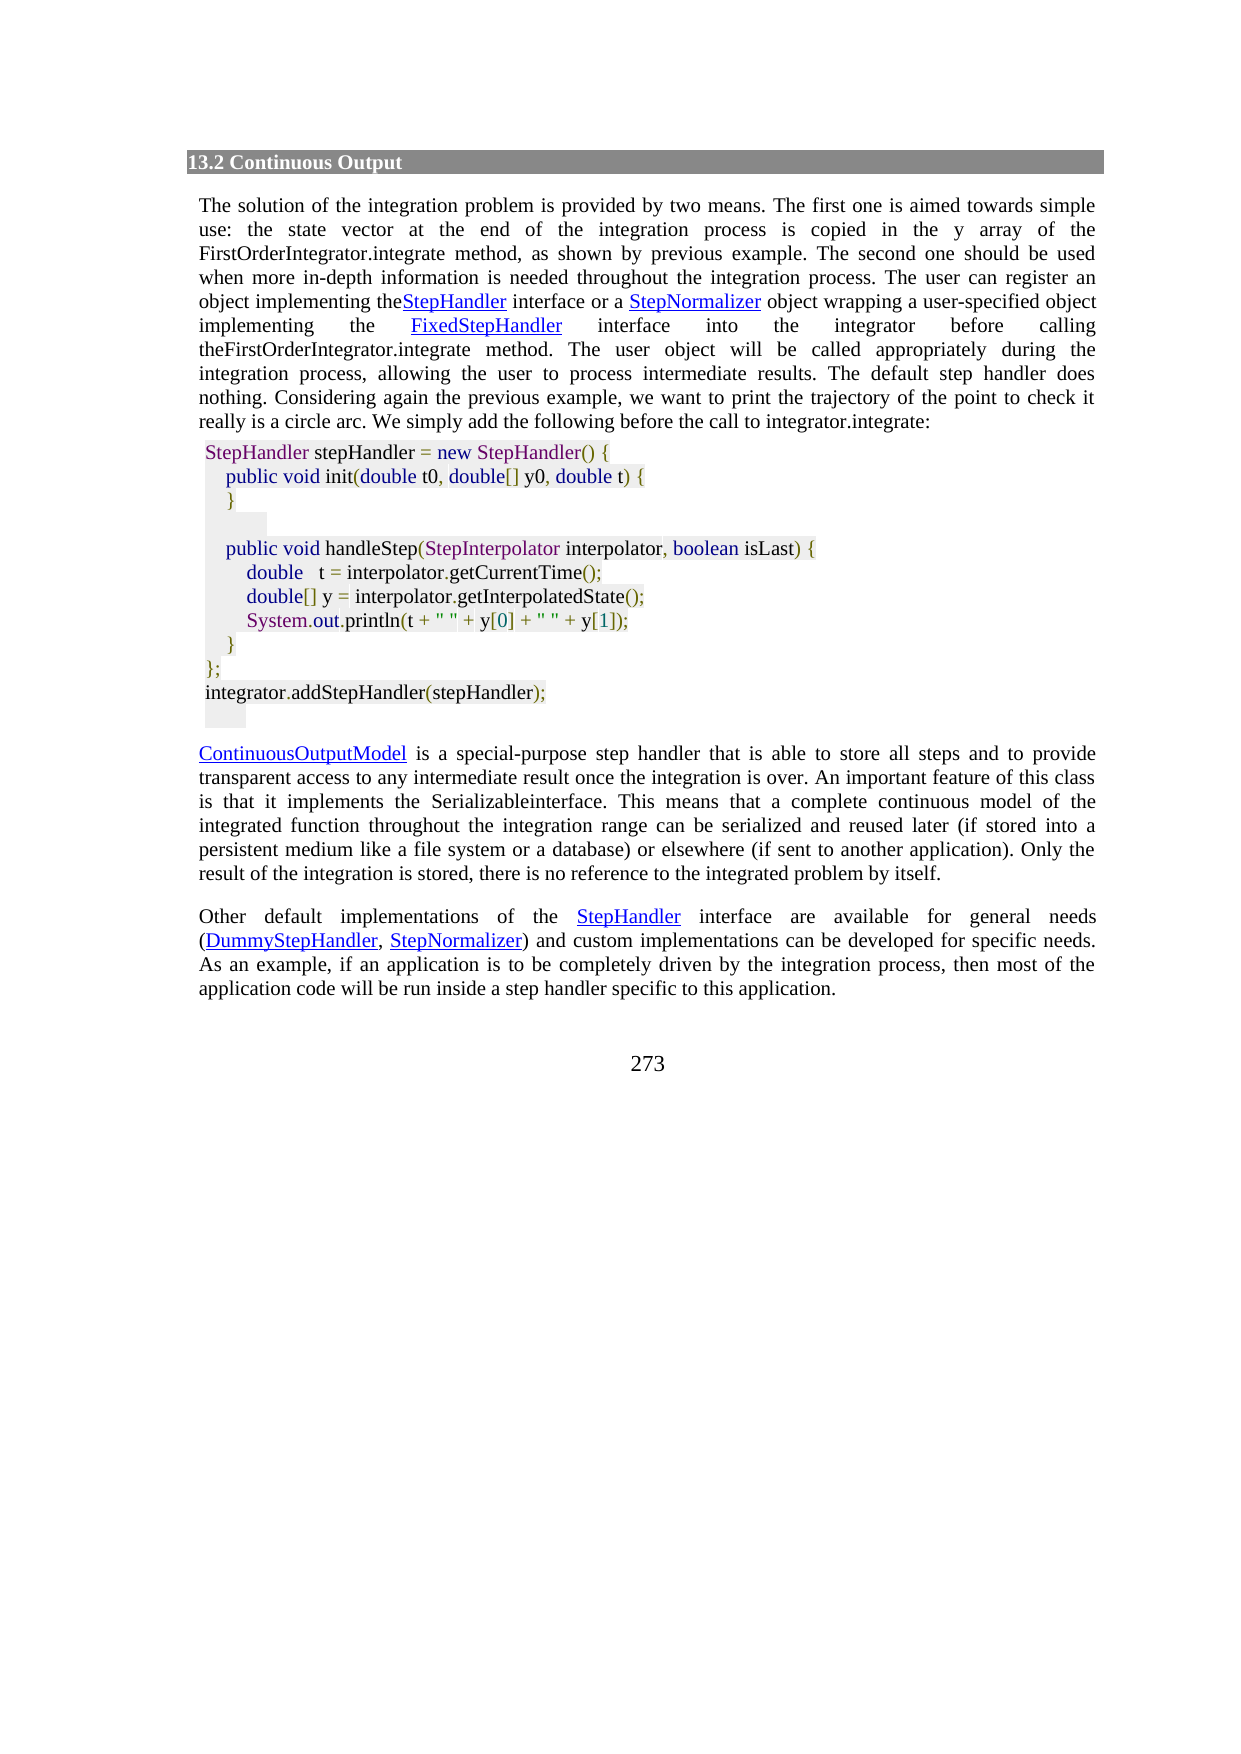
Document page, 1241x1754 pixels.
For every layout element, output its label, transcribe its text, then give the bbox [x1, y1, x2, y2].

text System.out.println(t + " " + y[0] + " " + y[1]); [205, 608, 1097, 632]
text } [205, 632, 1097, 656]
text } [205, 488, 1097, 512]
text }; [205, 656, 1097, 680]
text StepHandler stepHandler = new StepHandler() { [205, 440, 1097, 464]
subtitle 13.2 Continuous Output [187, 150, 1104, 174]
text public void handleStep(StepInterpolator interpolator, boolean isLast) { [205, 536, 1097, 560]
text double[] y = interpolator.getInterpolatedState(); [205, 584, 1097, 608]
text double t = interpolator.getCurrentTime(); [205, 560, 1097, 584]
text public void init(double t0, double[] y0, double t) { [205, 464, 1097, 488]
text integrator.addStepHandler(stepHandler); [205, 680, 1097, 704]
text ContinuousOutputModel is a special-purpose step handler that is able to store all steps and to provide transparent access to any intermediate result once the integration is over. An important feature of this class is that it implements the Serializableinterface. This means that a complete continuous model of the integrated function throughout the integration range can be serialized and reused later (if stored into a persistent medium like a file system or a database) or elsewhere (if sent to another application). Only the result of the integration is stored, there is no reference to the integrated problem by itself. [198, 741, 1097, 885]
text Other default implementations of the StepHandler interface are available for general needs (DummyStepHandler, StepNormalizer) and custom implementations can be developed for specific needs. As an example, if an application is to be completely driven by the integration process, then most of the application code will be run inside a step handler specific to this application. [198, 904, 1097, 1000]
text The solution of the integration problem is provided by two means. The first one is aimed towards simple use: the state vector at the end of the integration process is copied in the y array of the FirstOrderIntegrator.integrate method, as shown by previous example. The second one should be used when more in-depth information is needed throughout the integration process. The user can register an object implementing theStepHandler interface or a StepNormalizer object wrapping a user-specified object implementing the FixedStepHandler interface into the integrator before calling theFirstOrderIntegrator.integrate method. The user object will be called appropriately during the integration process, allowing the user to process intermediate results. The default step handler does nothing. Considering again the previous example, we want to print the trajectory of the point to check it really is a circle arc. We simply add the following before the call to integrator.integrate: [198, 193, 1097, 433]
